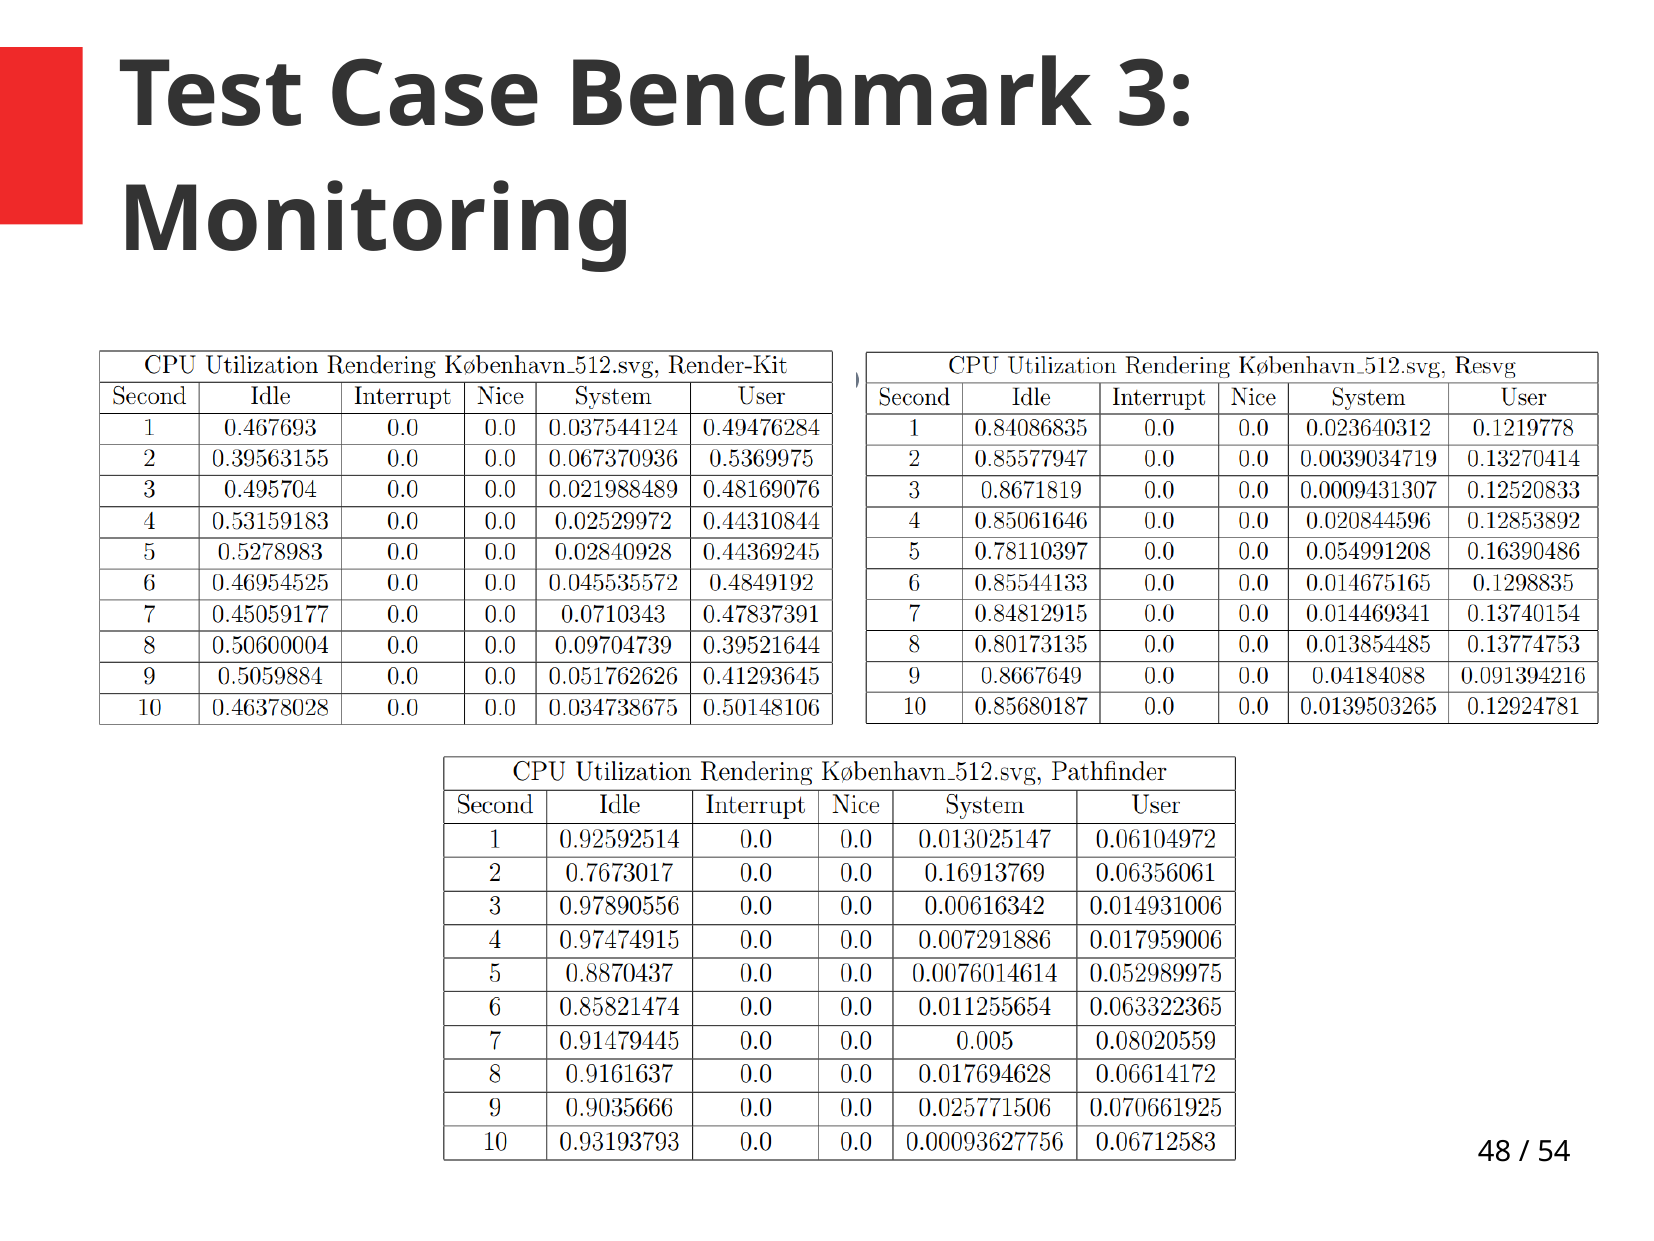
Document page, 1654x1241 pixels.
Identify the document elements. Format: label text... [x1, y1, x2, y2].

picture [90, 344, 841, 736]
picture [435, 749, 1244, 1171]
picture [856, 344, 1608, 736]
title Test Case Benchmark 3: Monitoring [118, 27, 1571, 278]
